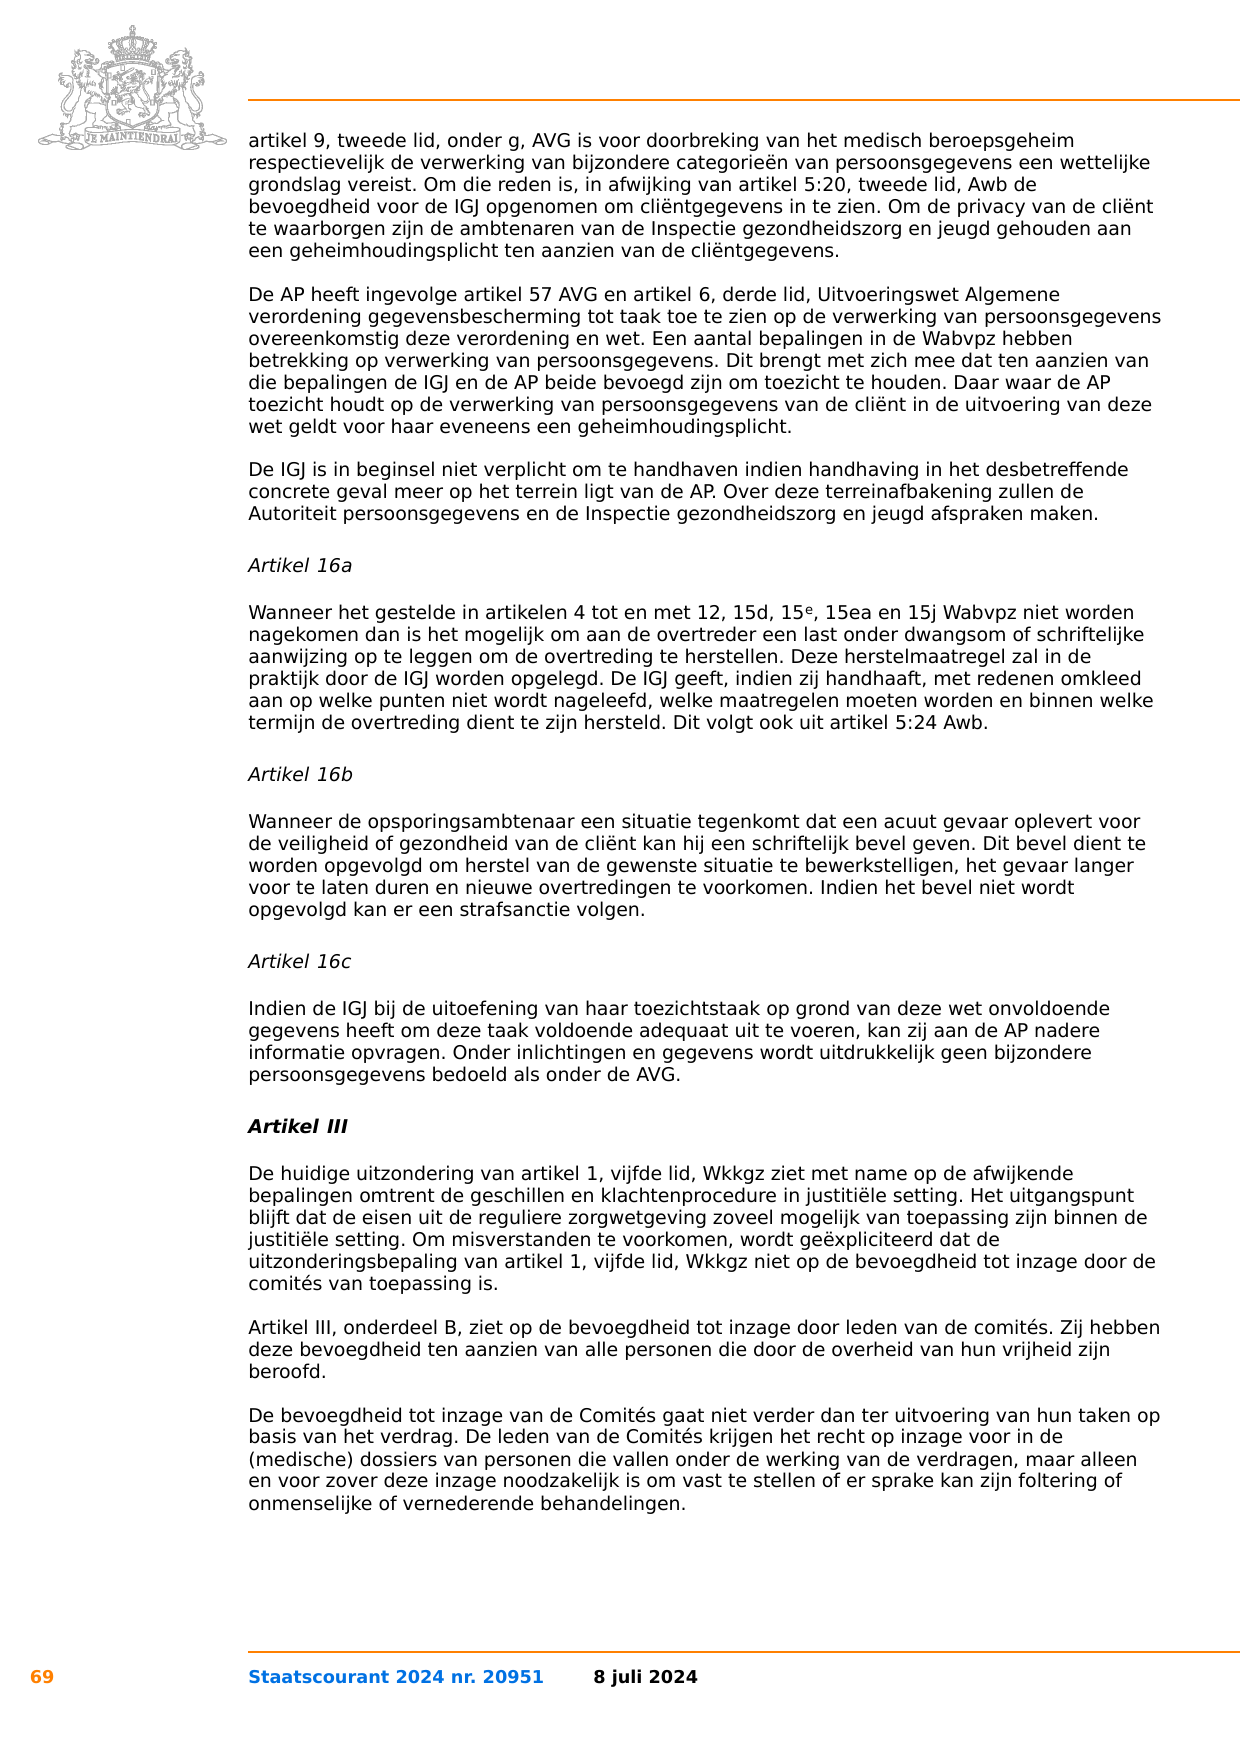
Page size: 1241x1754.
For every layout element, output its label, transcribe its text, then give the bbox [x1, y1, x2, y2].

text Wanneer de opsporingsambtenaar een situatie tegenkomt dat een acuut gevaar oplevert voor de veiligheid of gezondheid van de cliënt kan hij een schriftelijk bevel geven. Dit bevel dient te worden opgevolgd om herstel van de gewenste situatie te bewerkstelligen, het gevaar langer voor te laten duren en nieuwe overtredingen te voorkomen. Indien het bevel niet wordt opgevolgd kan er een strafsanctie volgen. [248, 811, 1163, 921]
text De bevoegdheid tot inzage van de Comités gaat niet verder dan ter uitvoering van hun taken op basis van het verdrag. De leden van de Comités krijgen het recht op inzage voor in de (medische) dossiers van personen die vallen onder de werking van de verdragen, maar alleen en voor zover deze inzage noodzakelijk is om vast te stellen of er sprake kan zijn foltering of onmenselijke of vernederende behandelingen. [248, 1404, 1163, 1514]
text De AP heeft ingevolge artikel 57 AVG en artikel 6, derde lid, Uitvoeringswet Algemene verordening gegevensbescherming tot taak toe te zien op de verwerking van persoonsgegevens overeenkomstig deze verordening en wet. Een aantal bepalingen in de Wabvpz hebben betrekking op verwerking van persoonsgegevens. Dit brengt met zich mee dat ten aanzien van die bepalingen de IGJ en de AP beide bevoegd zijn om toezicht te houden. Daar waar de AP toezicht houdt op de verwerking van persoonsgegevens van de cliënt in de uitvoering van deze wet geldt voor haar eveneens een geheimhoudingsplicht. [248, 284, 1163, 437]
text Indien de IGJ bij de uitoefening van haar toezichtstaak op grond van deze wet onvoldoende gegevens heeft om deze taak voldoende adequaat uit te voeren, kan zij aan de AP nadere informatie opvragen. Onder inlichtingen en gegevens wordt uitdrukkelijk geen bijzondere persoonsgegevens bedoeld als onder de AVG. [248, 998, 1163, 1086]
subtitle Artikel III [248, 1116, 1163, 1138]
text Artikel III, onderdeel B, ziet op de bevoegdheid tot inzage door leden van de comités. Zij hebben deze bevoegdheid ten aanzien van alle personen die door de overheid van hun vrijheid zijn beroofd. [248, 1317, 1163, 1383]
text artikel 9, tweede lid, onder g, AVG is voor doorbreking van het medisch beroepsgeheim respectievelijk de verwerking van bijzondere categorieën van persoonsgegevens een wettelijke grondslag vereist. Om die reden is, in afwijking van artikel 5:20, tweede lid, Awb de bevoegdheid voor de IGJ opgenomen om cliëntgegevens in te zien. Om de privacy van de cliënt te waarborgen zijn de ambtenaren van de Inspectie gezondheidszorg en jeugd gehouden aan een geheimhoudingsplicht ten aanzien van de cliëntgegevens. [248, 130, 1163, 262]
text De huidige uitzondering van artikel 1, vijfde lid, Wkkgz ziet met name op de afwijkende bepalingen omtrent de geschillen en klachtenprocedure in justitiële setting. Het uitgangspunt blijft dat de eisen uit de reguliere zorgwetgeving zoveel mogelijk van toepassing zijn binnen de justitiële setting. Om misverstanden te voorkomen, wordt geëxpliciteerd dat de uitzonderingsbepaling van artikel 1, vijfde lid, Wkkgz niet op de bevoegdheid tot inzage door de comités van toepassing is. [248, 1163, 1163, 1295]
picture [38, 25, 227, 150]
subtitle Artikel 16a [248, 555, 1163, 577]
subtitle Artikel 16c [248, 951, 1163, 973]
text De IGJ is in beginsel niet verplicht om te handhaven indien handhaving in het desbetreffende concrete geval meer op het terrein ligt van de AP. Over deze terreinafbakening zullen de Autoriteit persoonsgegevens en de Inspectie gezondheidszorg en jeugd afspraken maken. [248, 459, 1163, 525]
subtitle Artikel 16b [248, 764, 1163, 786]
text Wanneer het gestelde in artikelen 4 tot en met 12, 15d, 15e, 15ea en 15j Wabvpz niet worden nagekomen dan is het mogelijk om aan de overtreder een last onder dwangsom of schriftelijke aanwijzing op te leggen om de overtreding te herstellen. Deze herstelmaatregel zal in de praktijk door de IGJ worden opgelegd. De IGJ geeft, indien zij handhaaft, met redenen omkleed aan op welke punten niet wordt nageleefd, welke maatregelen moeten worden en binnen welke termijn de overtreding dient te zijn hersteld. Dit volgt ook uit artikel 5:24 Awb. [248, 602, 1163, 734]
